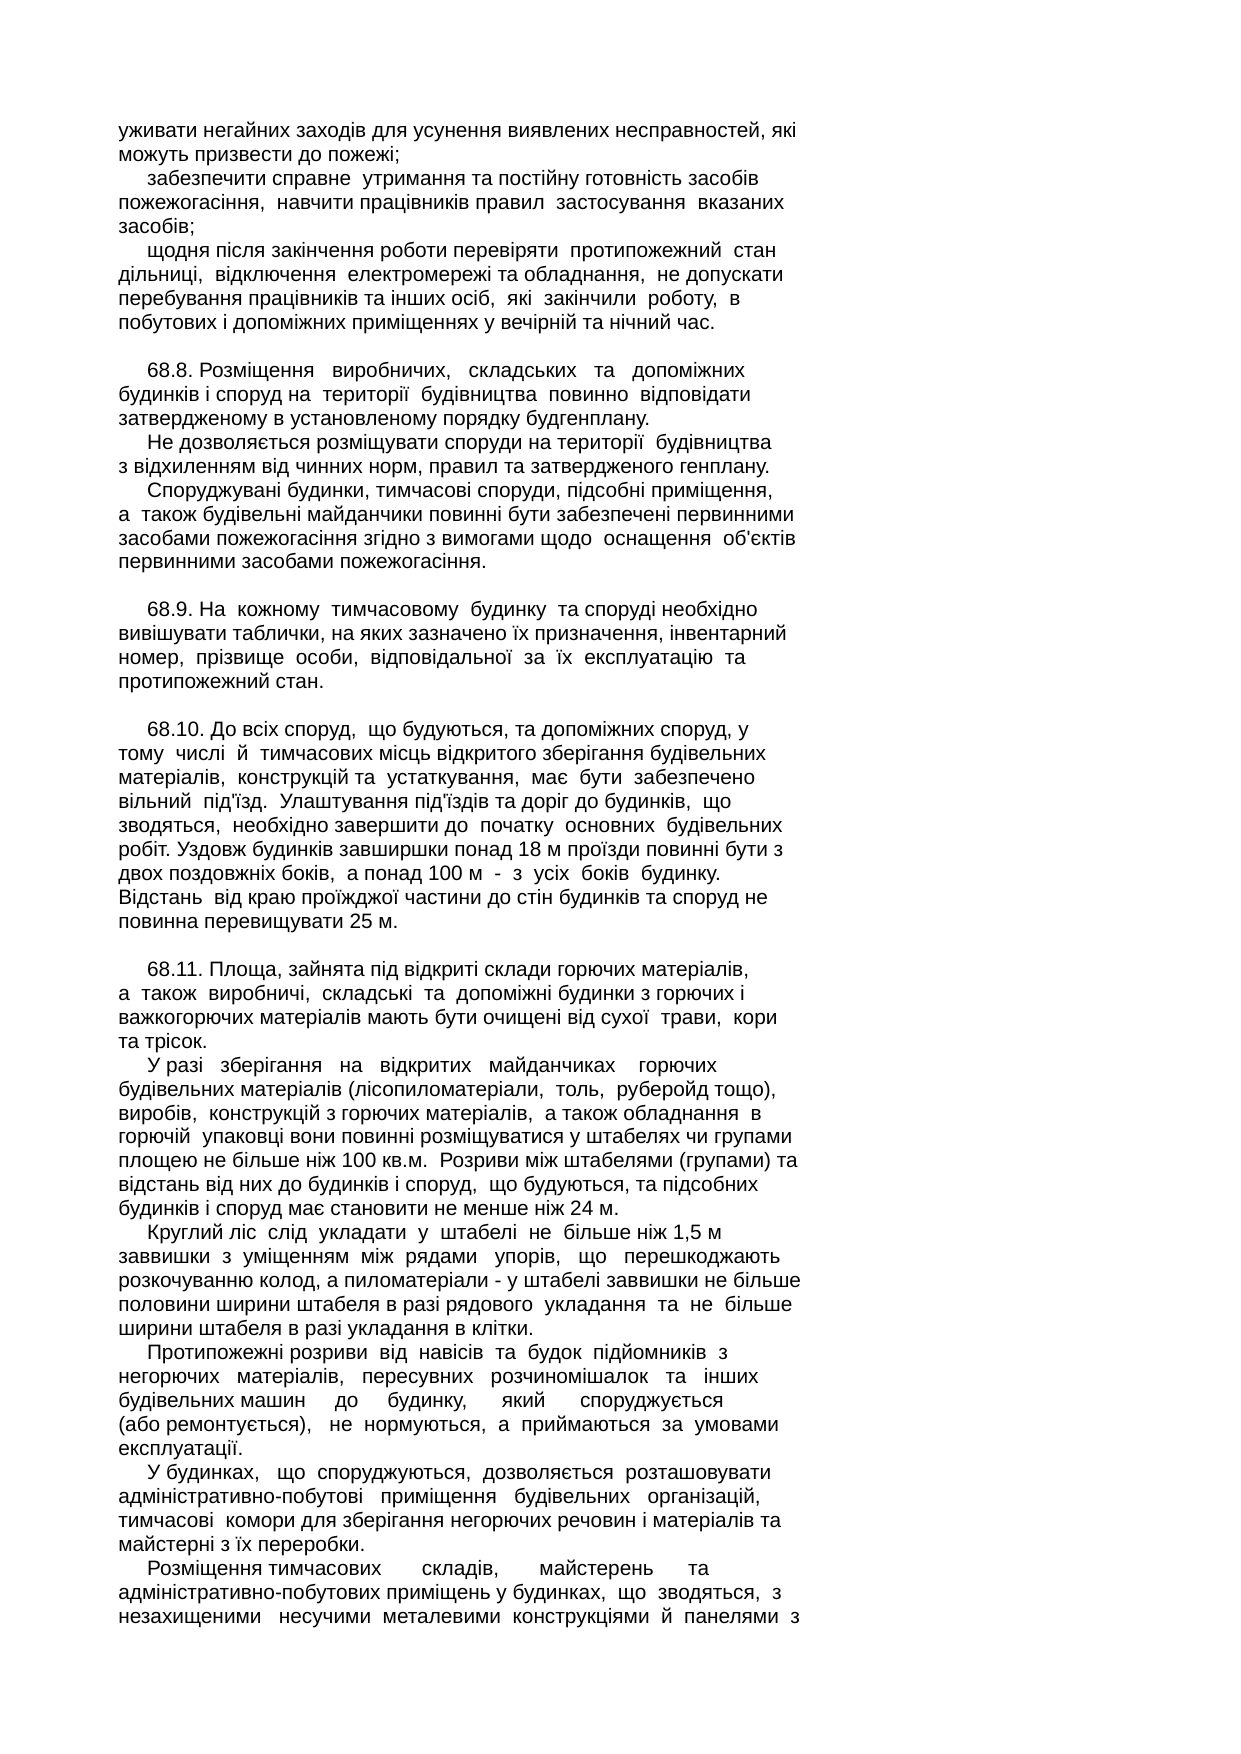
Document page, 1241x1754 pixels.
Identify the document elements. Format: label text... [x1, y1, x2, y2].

text експлуатації. [118, 1436, 1122, 1460]
text вивішувати таблички, на яких зазначено їх призначення, інвентарний [118, 621, 1122, 645]
text будівельних матеріалів (лісопиломатеріали, толь, руберойд тощо), [118, 1076, 1122, 1100]
text уживати негайних заходів для усунення виявлених несправностей, які [118, 118, 1122, 142]
text з відхиленням від чинних норм, правил та затвердженого генплану. [118, 453, 1122, 477]
text а також будівельні майданчики повинні бути забезпечені первинними [118, 501, 1122, 525]
text 68.8. Розміщення виробничих, складських та допоміжних [118, 358, 1122, 382]
text протипожежний стан. [118, 669, 1122, 693]
text будинків і споруд на території будівництва повинно відповідати [118, 382, 1122, 406]
text Не дозволяється розміщувати споруди на території будівництва [118, 429, 1122, 453]
text первинними засобами пожежогасіння. [118, 549, 1122, 573]
text пожежогасіння, навчити працівників правил застосування вказаних [118, 190, 1122, 214]
text двох поздовжніх боків, а понад 100 м - з усіх боків будинку. [118, 861, 1122, 885]
text та трісок. [118, 1028, 1122, 1052]
text тимчасові комори для зберігання негорючих речовин і матеріалів та [118, 1508, 1122, 1532]
text матеріалів, конструкцій та устаткування, має бути забезпечено [118, 765, 1122, 789]
text адміністративно-побутові приміщення будівельних організацій, [118, 1484, 1122, 1508]
text забезпечити справне утримання та постійну готовність засобів [118, 166, 1122, 190]
text 68.9. На кожному тимчасовому будинку та споруді необхідно [118, 597, 1122, 621]
text 68.11. Площа, зайнята під відкриті склади горючих матеріалів, [118, 957, 1122, 981]
text Круглий ліс слід укладати у штабелі не більше ніж 1,5 м [118, 1220, 1122, 1244]
text половини ширини штабеля в разі рядового укладання та не більше [118, 1292, 1122, 1316]
text будинків і споруд має становити не менше ніж 24 м. [118, 1196, 1122, 1220]
text розкочуванню колод, а пиломатеріали - у штабелі заввишки не більше [118, 1268, 1122, 1292]
text У будинках, що споруджуються, дозволяється розташовувати [118, 1460, 1122, 1484]
text адміністративно-побутових приміщень у будинках, що зводяться, з [118, 1579, 1122, 1603]
text повинна перевищувати 25 м. [118, 909, 1122, 933]
text щодня після закінчення роботи перевіряти протипожежний стан [118, 238, 1122, 262]
text негорючих матеріалів, пересувних розчиномішалок та інших [118, 1364, 1122, 1388]
text можуть призвести до пожежі; [118, 142, 1122, 166]
text зводяться, необхідно завершити до початку основних будівельних [118, 813, 1122, 837]
text 68.10. До всіх споруд, що будуються, та допоміжних споруд, у [118, 717, 1122, 741]
text Споруджувані будинки, тимчасові споруди, підсобні приміщення, [118, 477, 1122, 501]
text засобів; [118, 214, 1122, 238]
text ширини штабеля в разі укладання в клітки. [118, 1316, 1122, 1340]
text горючій упаковці вони повинні розміщуватися у штабелях чи групами [118, 1124, 1122, 1148]
text У разі зберігання на відкритих майданчиках горючих [118, 1052, 1122, 1076]
text тому числі й тимчасових місць відкритого зберігання будівельних [118, 741, 1122, 765]
text засобами пожежогасіння згідно з вимогами щодо оснащення об'єктів [118, 525, 1122, 549]
text заввишки з уміщенням між рядами упорів, що перешкоджають [118, 1244, 1122, 1268]
text перебування працівників та інших осіб, які закінчили роботу, в [118, 286, 1122, 310]
text виробів, конструкцій з горючих матеріалів, а також обладнання в [118, 1100, 1122, 1124]
text Розміщення тимчасових складів, майстерень та [118, 1556, 1122, 1579]
text номер, прізвище особи, відповідальної за їх експлуатацію та [118, 645, 1122, 669]
text Протипожежні розриви від навісів та будок підйомників з [118, 1340, 1122, 1364]
text незахищеними несучими металевими конструкціями й панелями з [118, 1603, 1122, 1627]
text вільний під'їзд. Улаштування під'їздів та доріг до будинків, що [118, 789, 1122, 813]
text майстерні з їх переробки. [118, 1532, 1122, 1556]
text площею не більше ніж 100 кв.м. Розриви між штабелями (групами) та [118, 1148, 1122, 1172]
text (або ремонтується), не нормуються, а приймаються за умовами [118, 1412, 1122, 1436]
text дільниці, відключення електромережі та обладнання, не допускати [118, 262, 1122, 286]
text побутових і допоміжних приміщеннях у вечірній та нічний час. [118, 310, 1122, 334]
text а також виробничі, складські та допоміжні будинки з горючих і [118, 981, 1122, 1004]
text робіт. Уздовж будинків завширшки понад 18 м проїзди повинні бути з [118, 837, 1122, 861]
text затвердженому в установленому порядку будгенплану. [118, 406, 1122, 429]
text Відстань від краю проїжджої частини до стін будинків та споруд не [118, 885, 1122, 909]
text важкогорючих матеріалів мають бути очищені від сухої трави, кори [118, 1004, 1122, 1028]
text будівельних машин до будинку, який споруджується [118, 1388, 1122, 1412]
text відстань від них до будинків і споруд, що будуються, та підсобних [118, 1172, 1122, 1196]
